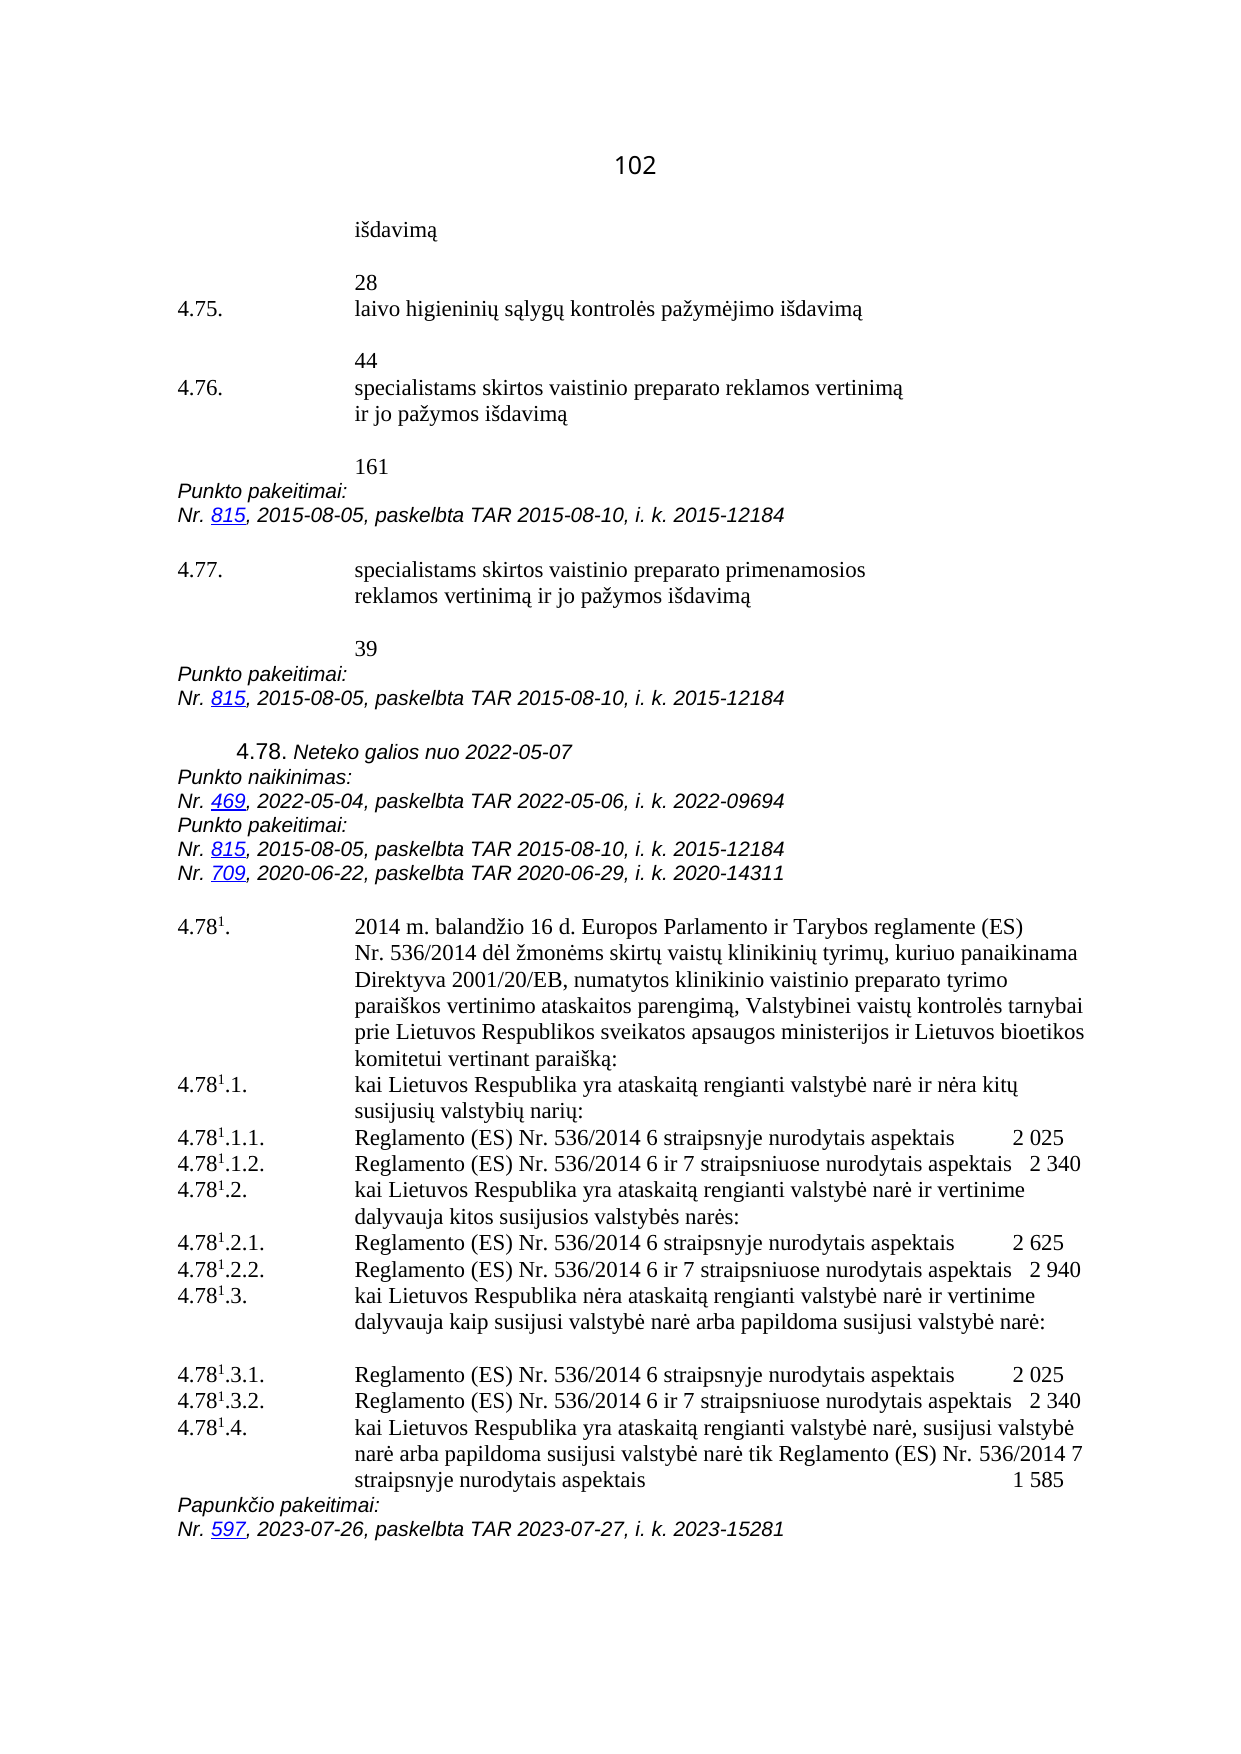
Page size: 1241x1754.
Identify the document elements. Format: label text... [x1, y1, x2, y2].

text 4.781.1.1. Reglamento (ES) Nr. 536/2014 6 straipsnyje nurodytais aspektais 2 025 [177, 1124, 1092, 1150]
text Papunkčio pakeitimai: [177, 1493, 1092, 1517]
text 4.781.2. kai Lietuvos Respublika yra ataskaitą rengianti valstybė narė ir vertinime dalyvauja kitos susijusios valstybės narės: [177, 1177, 1092, 1229]
text 4.781.2.1. Reglamento (ES) Nr. 536/2014 6 straipsnyje nurodytais aspektais 2 625 [177, 1229, 1092, 1256]
text 4.781.1.2. Reglamento (ES) Nr. 536/2014 6 ir 7 straipsniuose nurodytais aspektais 2 340 [177, 1150, 1092, 1177]
text Punkto pakeitimai: [177, 812, 1092, 836]
text Nr. 469, 2022-05-04, paskelbta TAR 2022-05-06, i. k. 2022-09694 [177, 788, 1092, 812]
text išdavimą 28 [354, 216, 945, 295]
text 4.781.1. kai Lietuvos Respublika yra ataskaitą rengianti valstybė narė ir nėra kitų susijusių valstybių narių: [177, 1071, 1092, 1124]
text 4.781.3.2. Reglamento (ES) Nr. 536/2014 6 ir 7 straipsniuose nurodytais aspektais 2 340 [177, 1387, 1092, 1414]
text 4.77. specialistams skirtos vaistinio preparato primenamosios [177, 556, 945, 582]
text reklamos vertinimą ir jo pažymos išdavimą 39 [354, 582, 945, 661]
text 4.78. Neteko galios nuo 2022-05-07 [177, 738, 1092, 764]
text Punkto naikinimas: [177, 764, 1092, 788]
text Nr. 815, 2015-08-05, paskelbta TAR 2015-08-10, i. k. 2015-12184 [177, 503, 1092, 527]
text 4.781.4. kai Lietuvos Respublika yra ataskaitą rengianti valstybė narė, susijusi valstybė narė arba papildoma susijusi valstybė narė tik Reglamento (ES) Nr. 536/2014 7 straipsnyje nurodytais aspektais 1 585 [177, 1414, 1092, 1493]
text 4.781.2.2. Reglamento (ES) Nr. 536/2014 6 ir 7 straipsniuose nurodytais aspektais 2 940 [177, 1256, 1092, 1282]
text Nr. 815, 2015-08-05, paskelbta TAR 2015-08-10, i. k. 2015-12184 [177, 685, 1092, 709]
text Nr. 815, 2015-08-05, paskelbta TAR 2015-08-10, i. k. 2015-12184 [177, 836, 1092, 860]
text Nr. 597, 2023-07-26, paskelbta TAR 2023-07-27, i. k. 2023-15281 [177, 1517, 1092, 1541]
text 4.76. specialistams skirtos vaistinio preparato reklamos vertinimą [177, 374, 945, 400]
text 4.781.3. kai Lietuvos Respublika nėra ataskaitą rengianti valstybė narė ir vertinime dalyvauja kaip susijusi valstybė narė arba papildoma susijusi valstybė narė: [177, 1282, 1092, 1361]
text Nr. 709, 2020-06-22, paskelbta TAR 2020-06-29, i. k. 2020-14311 [177, 860, 1092, 884]
text Punkto pakeitimai: [177, 661, 1092, 685]
text 4.781.3.1. Reglamento (ES) Nr. 536/2014 6 straipsnyje nurodytais aspektais 2 025 [177, 1361, 1092, 1387]
text Punkto pakeitimai: [177, 479, 1092, 503]
text ir jo pažymos išdavimą 161 [354, 400, 945, 479]
text 4.781. 2014 m. balandžio 16 d. Europos Parlamento ir Tarybos reglamente (ES) Nr. 536/2014 dėl žmonėms skirtų vaistų klinikinių tyrimų, kuriuo panaikinama Direktyva 2001/20/EB, numatytos klinikinio vaistinio preparato tyrimo paraiškos vertinimo ataskaitos parengimą, Valstybinei vaistų kontrolės tarnybai prie Lietuvos Respublikos sveikatos apsaugos ministerijos ir Lietuvos bioetikos komitetui vertinant paraišką: [177, 913, 1092, 1071]
text 4.75. laivo higieninių sąlygų kontrolės pažymėjimo išdavimą 44 [177, 295, 945, 374]
